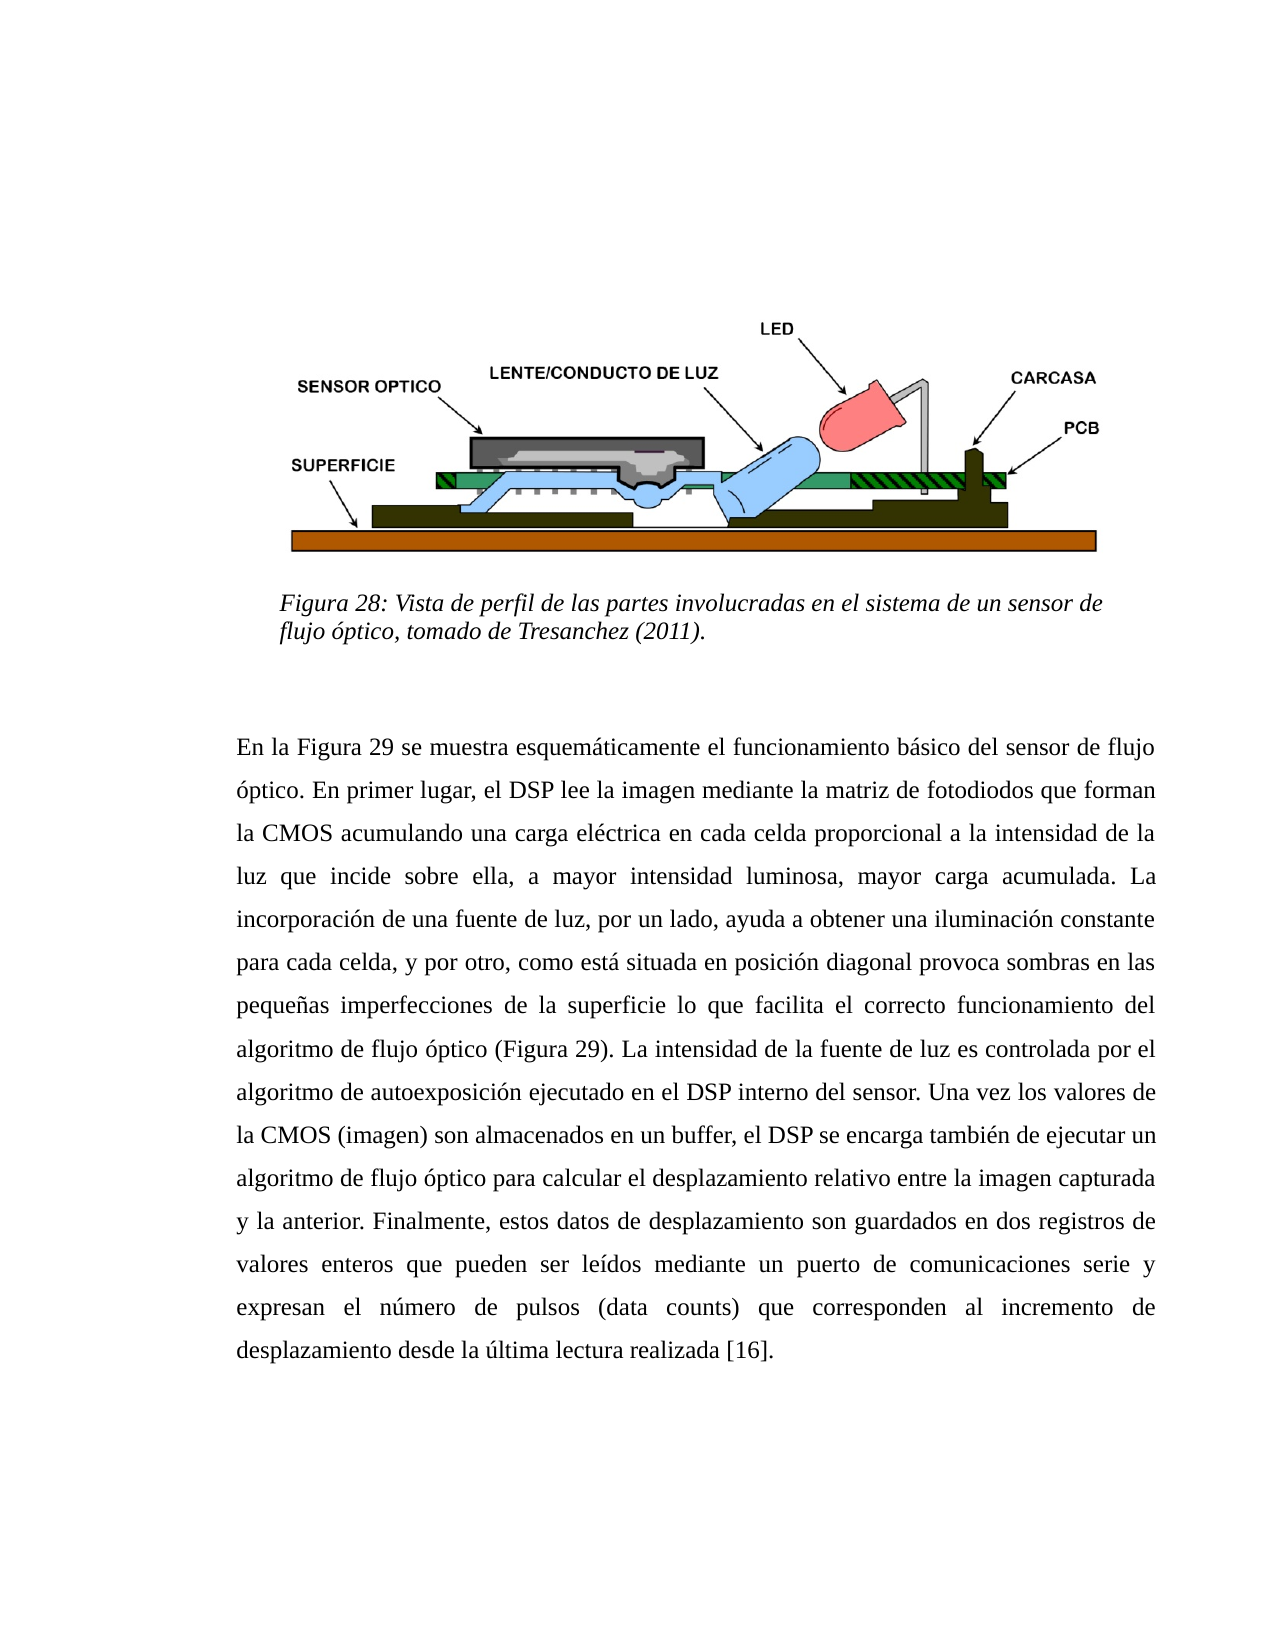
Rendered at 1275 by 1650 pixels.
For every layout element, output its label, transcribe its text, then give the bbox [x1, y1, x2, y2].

picture [279, 307, 1114, 583]
text Figura 28: Vista de perfil de las partes involucradas en el sistema de un sensor de flujo óptico, tomado de Tresanchez (2011). [279, 583, 1114, 645]
text En la Figura 29 se muestra esquemáticamente el funcionamiento básico del sensor de flujo óptico. En primer lugar, el DSP lee la imagen mediante la matriz de fotodiodos que forman la CMOS acumulando una carga eléctrica en cada celda proporcional a la intensidad de la luz que incide sobre ella, a mayor intensidad luminosa, mayor carga acumulada. La incorporación de una fuente de luz, por un lado, ayuda a obtener una iluminación constante para cada celda, y por otro, como está situada en posición diagonal provoca sombras en las pequeñas imperfecciones de la superficie lo que facilita el correcto funcionamiento del algoritmo de flujo óptico (Figura 29). La intensidad de la fuente de luz es controlada por el algoritmo de autoexposición ejecutado en el DSP interno del sensor. Una vez los valores de la CMOS (imagen) son almacenados en un buffer, el DSP se encarga también de ejecutar un algoritmo de flujo óptico para calcular el desplazamiento relativo entre la imagen capturada y la anterior. Finalmente, estos datos de desplazamiento son guardados en dos registros de valores enteros que pueden ser leídos mediante un puerto de comunicaciones serie y expresan el número de pulsos (data counts) que corresponden al incremento de desplazamiento desde la última lectura realizada [16]. [236, 732, 1157, 1364]
